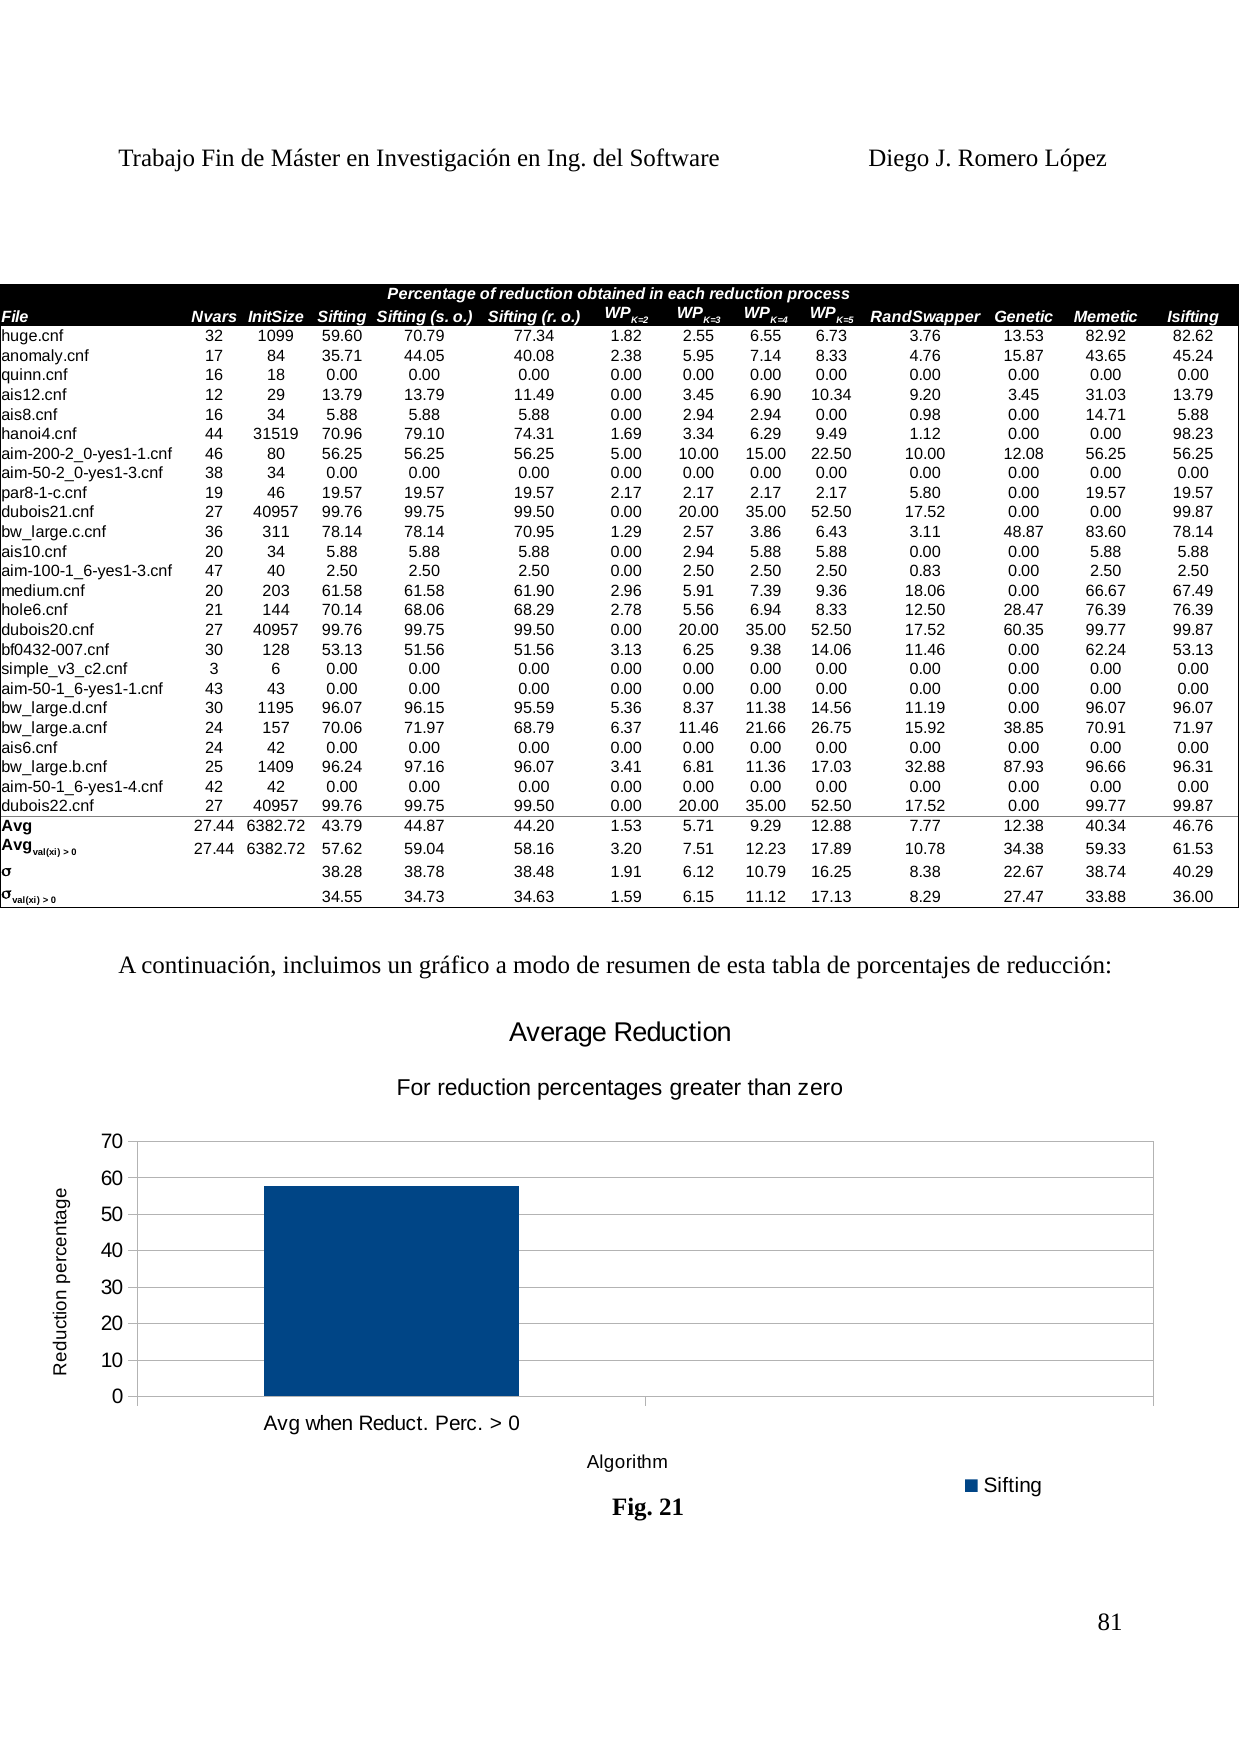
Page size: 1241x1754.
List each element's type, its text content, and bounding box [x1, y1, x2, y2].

text A continuación, incluimos un gráfico a modo de resumen de esta tabla de porcentajes de reducción: [118, 950, 1122, 979]
